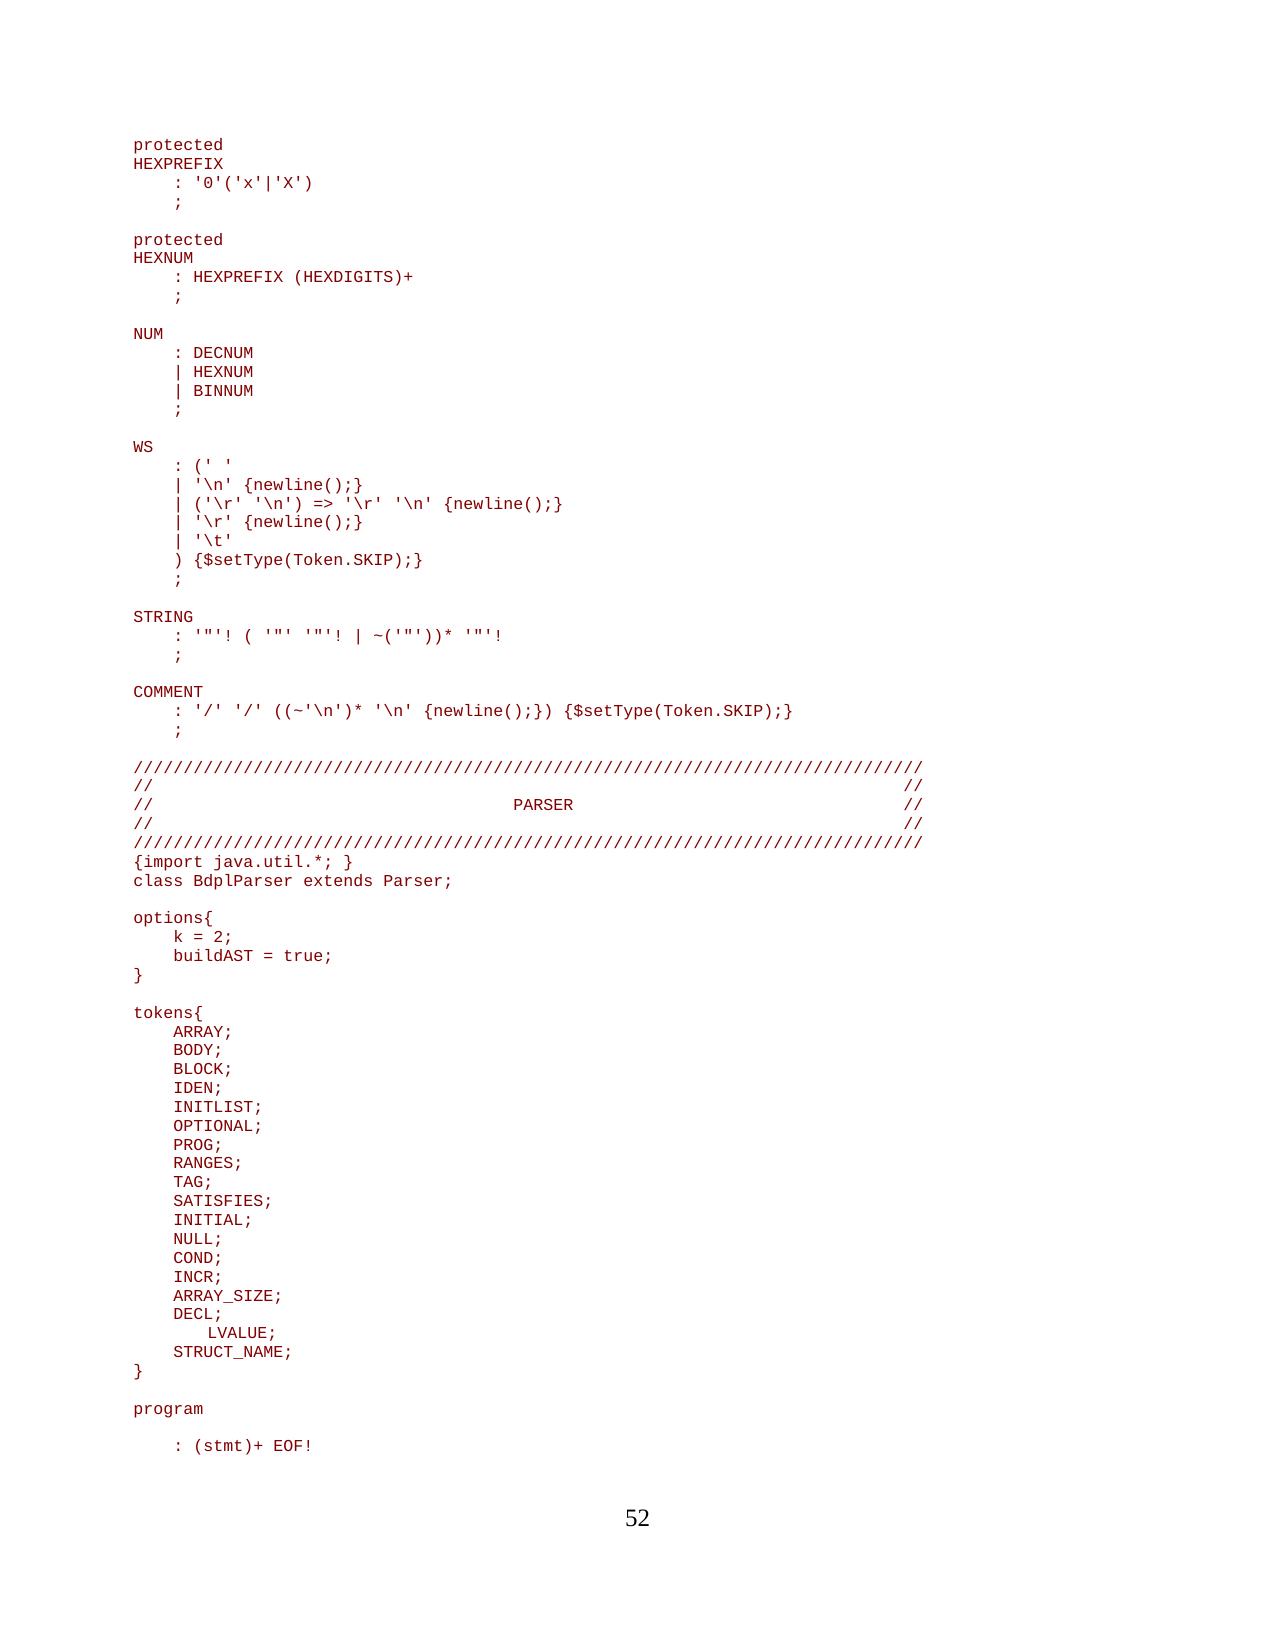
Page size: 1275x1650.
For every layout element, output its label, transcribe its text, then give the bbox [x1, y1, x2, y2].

text : '0'('x'|'X') [133, 175, 1157, 193]
text /////////////////////////////////////////////////////////////////////////////// [133, 759, 1157, 778]
text : '/' '/' ((~'\n')* '\n' {newline();}) {$setType(Token.SKIP);} [133, 703, 1157, 721]
text ARRAY_SIZE; [133, 1287, 1157, 1306]
text program [133, 1400, 1157, 1419]
text ; [133, 401, 1157, 420]
text k = 2; [133, 929, 1157, 948]
text SATISFIES; [133, 1193, 1157, 1212]
text ; [133, 288, 1157, 307]
text NULL; [133, 1231, 1157, 1249]
text tokens{ [133, 1004, 1157, 1023]
text // PARSER // [133, 797, 1157, 816]
text protected [133, 137, 1157, 156]
text HEXPREFIX [133, 156, 1157, 175]
text /////////////////////////////////////////////////////////////////////////////// [133, 834, 1157, 853]
text DECL; [133, 1306, 1157, 1325]
text : (' ' [133, 457, 1157, 476]
text WS [133, 439, 1157, 457]
text | '\n' {newline();} [133, 476, 1157, 495]
text options{ [133, 910, 1157, 929]
text ) {$setType(Token.SKIP);} [133, 552, 1157, 571]
text ARRAY; [133, 1023, 1157, 1042]
text TAG; [133, 1174, 1157, 1193]
text PROG; [133, 1136, 1157, 1155]
text {import java.util.*; } [133, 853, 1157, 872]
text ; [133, 193, 1157, 212]
text INCR; [133, 1268, 1157, 1287]
text ; [133, 646, 1157, 665]
text BODY; [133, 1042, 1157, 1061]
text INITIAL; [133, 1212, 1157, 1231]
text protected [133, 231, 1157, 250]
text LVALUE; [133, 1325, 1157, 1344]
text | '\r' {newline();} [133, 514, 1157, 533]
text | HEXNUM [133, 363, 1157, 382]
text | '\t' [133, 533, 1157, 552]
text NUM [133, 326, 1157, 344]
text ; [133, 571, 1157, 589]
text OPTIONAL; [133, 1117, 1157, 1136]
text STRING [133, 608, 1157, 627]
text } [133, 1362, 1157, 1381]
text // // [133, 778, 1157, 797]
text ; [133, 721, 1157, 740]
text IDEN; [133, 1080, 1157, 1098]
text BLOCK; [133, 1061, 1157, 1080]
text RANGES; [133, 1155, 1157, 1174]
text } [133, 967, 1157, 985]
text : HEXPREFIX (HEXDIGITS)+ [133, 269, 1157, 288]
text buildAST = true; [133, 948, 1157, 967]
text COMMENT [133, 684, 1157, 703]
text : '"'! ( '"' '"'! | ~('"'))* '"'! [133, 627, 1157, 646]
text : (stmt)+ EOF! [133, 1438, 1157, 1457]
text | ('\r' '\n') => '\r' '\n' {newline();} [133, 495, 1157, 514]
text COND; [133, 1249, 1157, 1268]
text HEXNUM [133, 250, 1157, 269]
text class BdplParser extends Parser; [133, 872, 1157, 891]
text INITLIST; [133, 1098, 1157, 1117]
text STRUCT_NAME; [133, 1344, 1157, 1362]
text // // [133, 816, 1157, 834]
text : DECNUM [133, 344, 1157, 363]
text | BINNUM [133, 382, 1157, 401]
